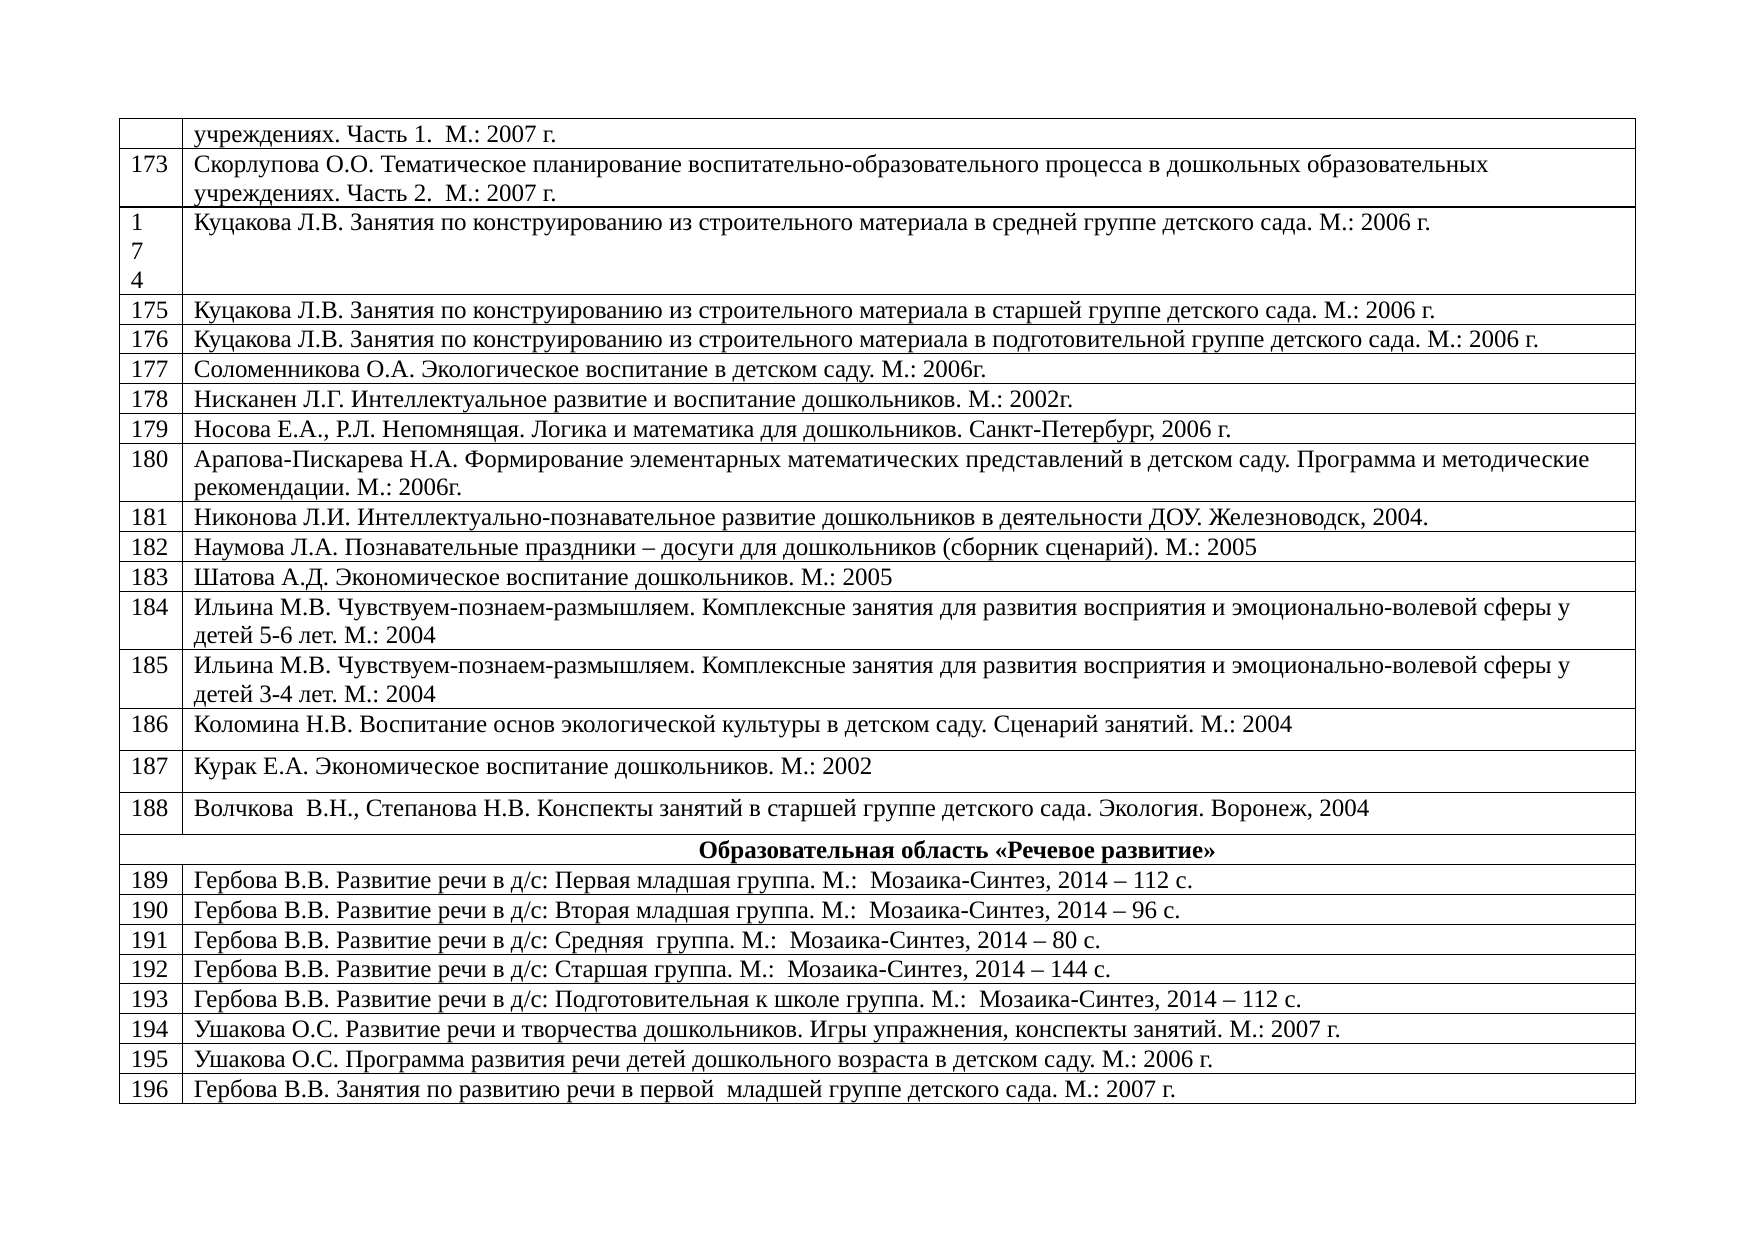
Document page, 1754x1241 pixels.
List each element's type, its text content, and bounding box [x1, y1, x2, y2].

table_cell Соломенникова О.А. Экологическое воспитание в детском саду. М.: 2006г. [183, 354, 1635, 383]
table_cell 192 [120, 955, 182, 983]
table_cell [120, 119, 182, 148]
table_cell 184 [120, 592, 182, 649]
table_cell Ильина М.В. Чувствуем-познаем-размышляем. Комплексные занятия для развития восприятия и эмоционально-волевой сферы у детей 3-4 лет. М.: 2004 [183, 650, 1635, 708]
table_cell 190 [120, 895, 182, 924]
table_cell 186 [120, 709, 182, 750]
table_cell 174 [120, 208, 182, 294]
table_cell Ильина М.В. Чувствуем-познаем-размышляем. Комплексные занятия для развития восприятия и эмоционально-волевой сферы у детей 5-6 лет. М.: 2004 [183, 592, 1635, 649]
table_cell 177 [120, 354, 182, 383]
table_cell Нисканен Л.Г. Интеллектуальное развитие и воспитание дошкольников. М.: 2002г. [183, 384, 1635, 413]
table_cell Арапова-Пискарева Н.А. Формирование элементарных математических представлений в детском саду. Программа и методические рекомендации. М.: 2006г. [183, 444, 1635, 501]
table_cell 188 [120, 793, 182, 834]
table_cell 193 [120, 984, 182, 1013]
table_cell 187 [120, 751, 182, 792]
table_cell 195 [120, 1044, 182, 1073]
table_cell 182 [120, 532, 182, 561]
table_cell Наумова Л.А. Познавательные праздники – досуги для дошкольников (сборник сценарий). М.: 2005 [183, 532, 1635, 561]
table_cell 178 [120, 384, 182, 413]
table_cell 194 [120, 1014, 182, 1043]
table_cell Никонова Л.И. Интеллектуально-познавательное развитие дошкольников в деятельности ДОУ. Железноводск, 2004. [183, 502, 1635, 531]
table_cell 175 [120, 295, 182, 323]
table_cell Носова Е.А., Р.Л. Непомнящая. Логика и математика для дошкольников. Санкт-Петербург, 2006 г. [183, 414, 1635, 443]
table_cell Куцакова Л.В. Занятия по конструированию из строительного материала в старшей группе детского сада. М.: 2006 г. [183, 295, 1635, 323]
table_cell 191 [120, 925, 182, 953]
table_cell Ушакова О.С. Развитие речи и творчества дошкольников. Игры упражнения, конспекты занятий. М.: 2007 г. [183, 1014, 1635, 1043]
table_cell 176 [120, 325, 182, 353]
table_cell Гербова В.В. Развитие речи в д/с: Первая младшая группа. М.: Мозаика-Синтез, 2014 – 112 с. [183, 865, 1635, 894]
table_cell 173 [120, 149, 182, 206]
table_cell Гербова В.В. Развитие речи в д/с: Старшая группа. М.: Мозаика-Синтез, 2014 – 144 с. [183, 955, 1635, 983]
table_cell 179 [120, 414, 182, 443]
table_cell Ушакова О.С. Программа развития речи детей дошкольного возраста в детском саду. М.: 2006 г. [183, 1044, 1635, 1073]
table_cell Волчкова В.Н., Степанова Н.В. Конспекты занятий в старшей группе детского сада. Экология. Воронеж, 2004 [183, 793, 1635, 834]
table_cell 181 [120, 502, 182, 531]
table_cell Шатова А.Д. Экономическое воспитание дошкольников. М.: 2005 [183, 562, 1635, 591]
table_cell Образовательная область «Речевое развитие» [120, 835, 1635, 864]
table_cell Гербова В.В. Развитие речи в д/с: Средняя группа. М.: Мозаика-Синтез, 2014 – 80 с. [183, 925, 1635, 953]
table_cell 196 [120, 1074, 182, 1102]
table_cell 185 [120, 650, 182, 708]
table_cell Курак Е.А. Экономическое воспитание дошкольников. М.: 2002 [183, 751, 1635, 792]
table_cell Куцакова Л.В. Занятия по конструированию из строительного материала в средней группе детского сада. М.: 2006 г. [183, 208, 1635, 294]
table_cell Куцакова Л.В. Занятия по конструированию из строительного материала в подготовительной группе детского сада. М.: 2006 г. [183, 325, 1635, 353]
table_cell учреждениях. Часть 1. М.: 2007 г. [183, 119, 1635, 148]
table_cell Скорлупова О.О. Тематическое планирование воспитательно-образовательного процесса в дошкольных образовательных учреждениях. Часть 2. М.: 2007 г. [183, 149, 1635, 206]
table_cell 189 [120, 865, 182, 894]
table_cell Гербова В.В. Занятия по развитию речи в первой младшей группе детского сада. М.: 2007 г. [183, 1074, 1635, 1102]
table_cell Коломина Н.В. Воспитание основ экологической культуры в детском саду. Сценарий занятий. М.: 2004 [183, 709, 1635, 750]
table_cell Гербова В.В. Развитие речи в д/с: Вторая младшая группа. М.: Мозаика-Синтез, 2014 – 96 с. [183, 895, 1635, 924]
table_cell Гербова В.В. Развитие речи в д/с: Подготовительная к школе группа. М.: Мозаика-Синтез, 2014 – 112 с. [183, 984, 1635, 1013]
table_cell 183 [120, 562, 182, 591]
table_cell 180 [120, 444, 182, 501]
